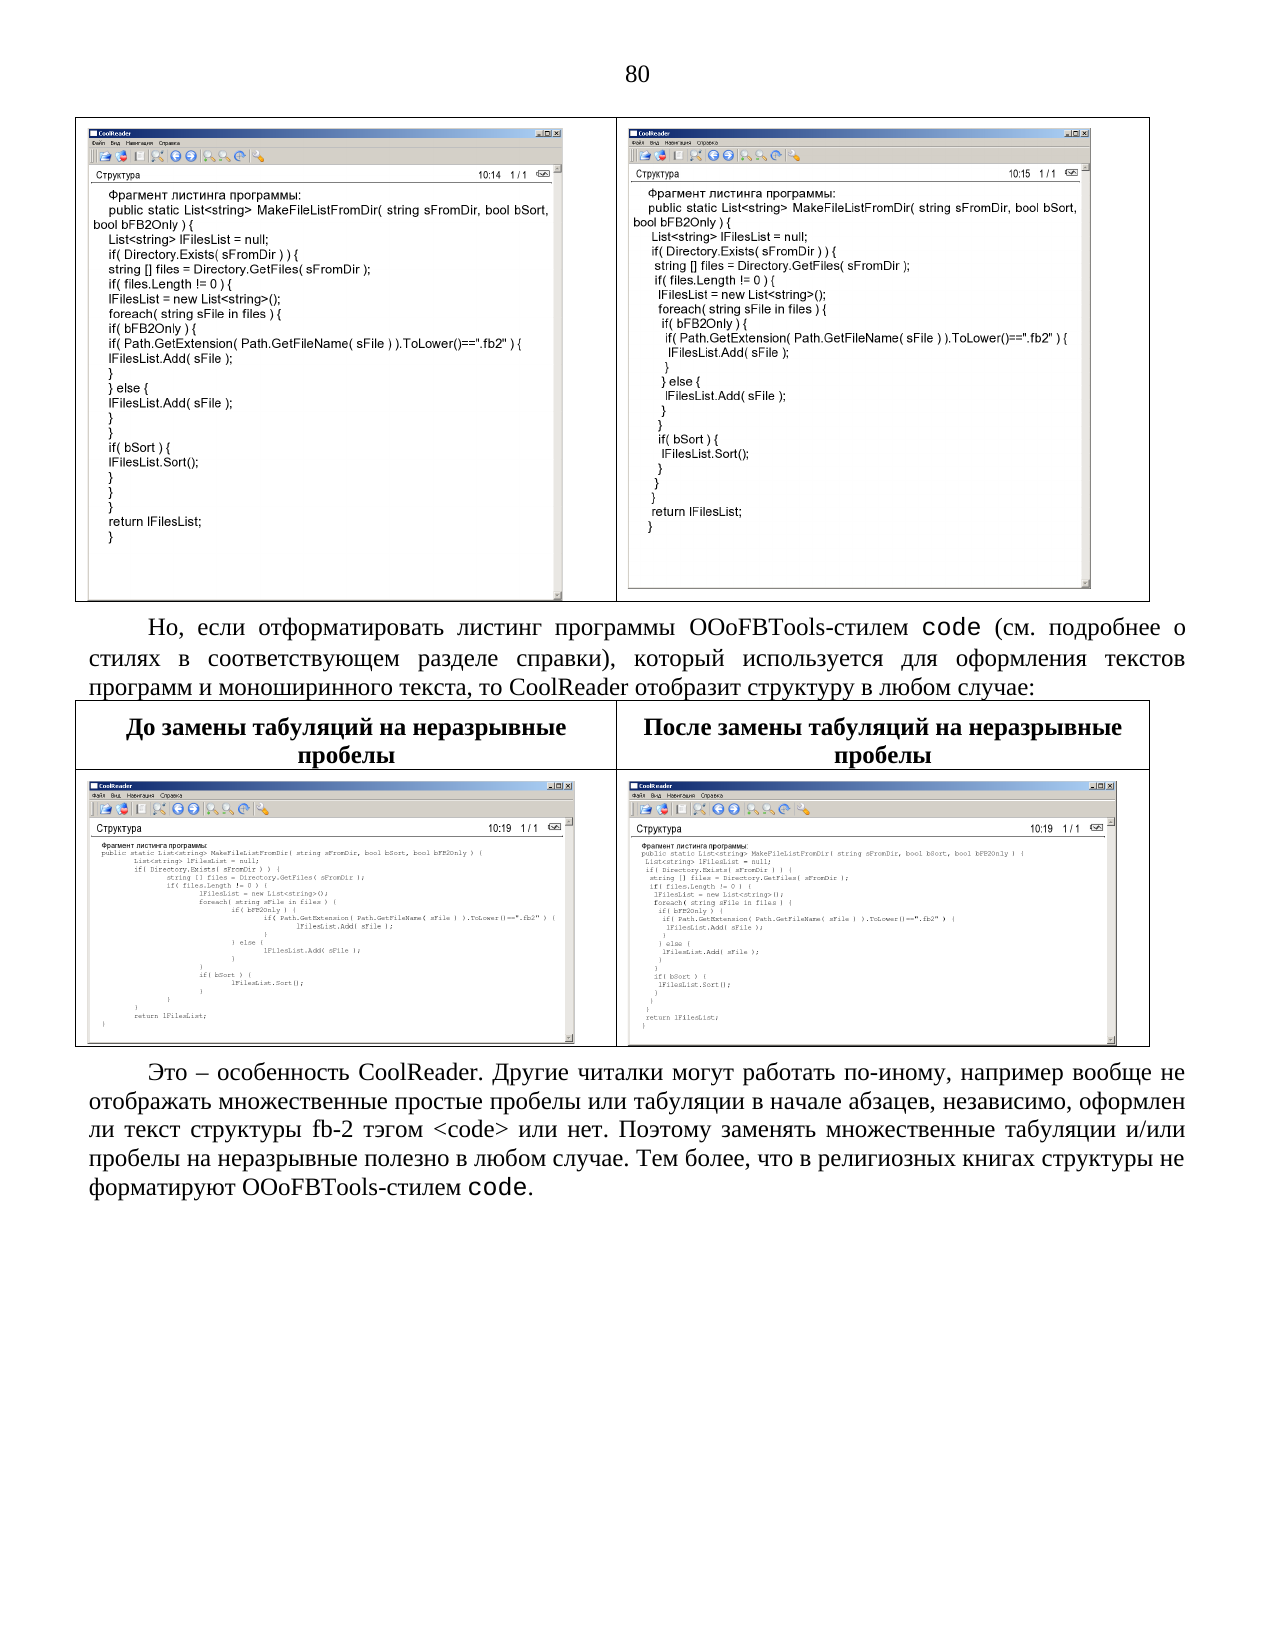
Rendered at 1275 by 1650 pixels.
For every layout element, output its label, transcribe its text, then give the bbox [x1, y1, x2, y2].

text Но, если отформатировать листинг программы OOoFBTools-стилем code (см. подробнее о стилях в соответствующем разделе справки), который используется для оформления текстов программ и моноширинного текста, то CoolReader отобразит структуру в любом случае: [89, 612, 1186, 700]
table_header После замены табуляций на неразрывные пробелы [617, 701, 1149, 769]
text Это – особенность CoolReader. Другие читалки могут работать по-иному, например вообще не отображать множественные простые пробелы или табуляции в начале абзацев, независимо, оформлен ли текст структуры fb-2 тэгом <code> или нет. Поэтому заменять множественные табуляции и/или пробелы на неразрывные полезно в любом случае. Тем более, что в религиозных книгах структуры не форматируют OOoFBTools-стилем code. [89, 1057, 1186, 1203]
picture [627, 128, 1091, 589]
picture [87, 781, 575, 1044]
table_cell [617, 770, 1149, 1046]
table_header До замены табуляций на неразрывные пробелы [76, 701, 616, 769]
picture [627, 781, 1117, 1046]
table_cell [76, 770, 616, 1046]
table_cell [76, 118, 616, 601]
table_cell [617, 118, 1149, 601]
picture [87, 128, 563, 601]
